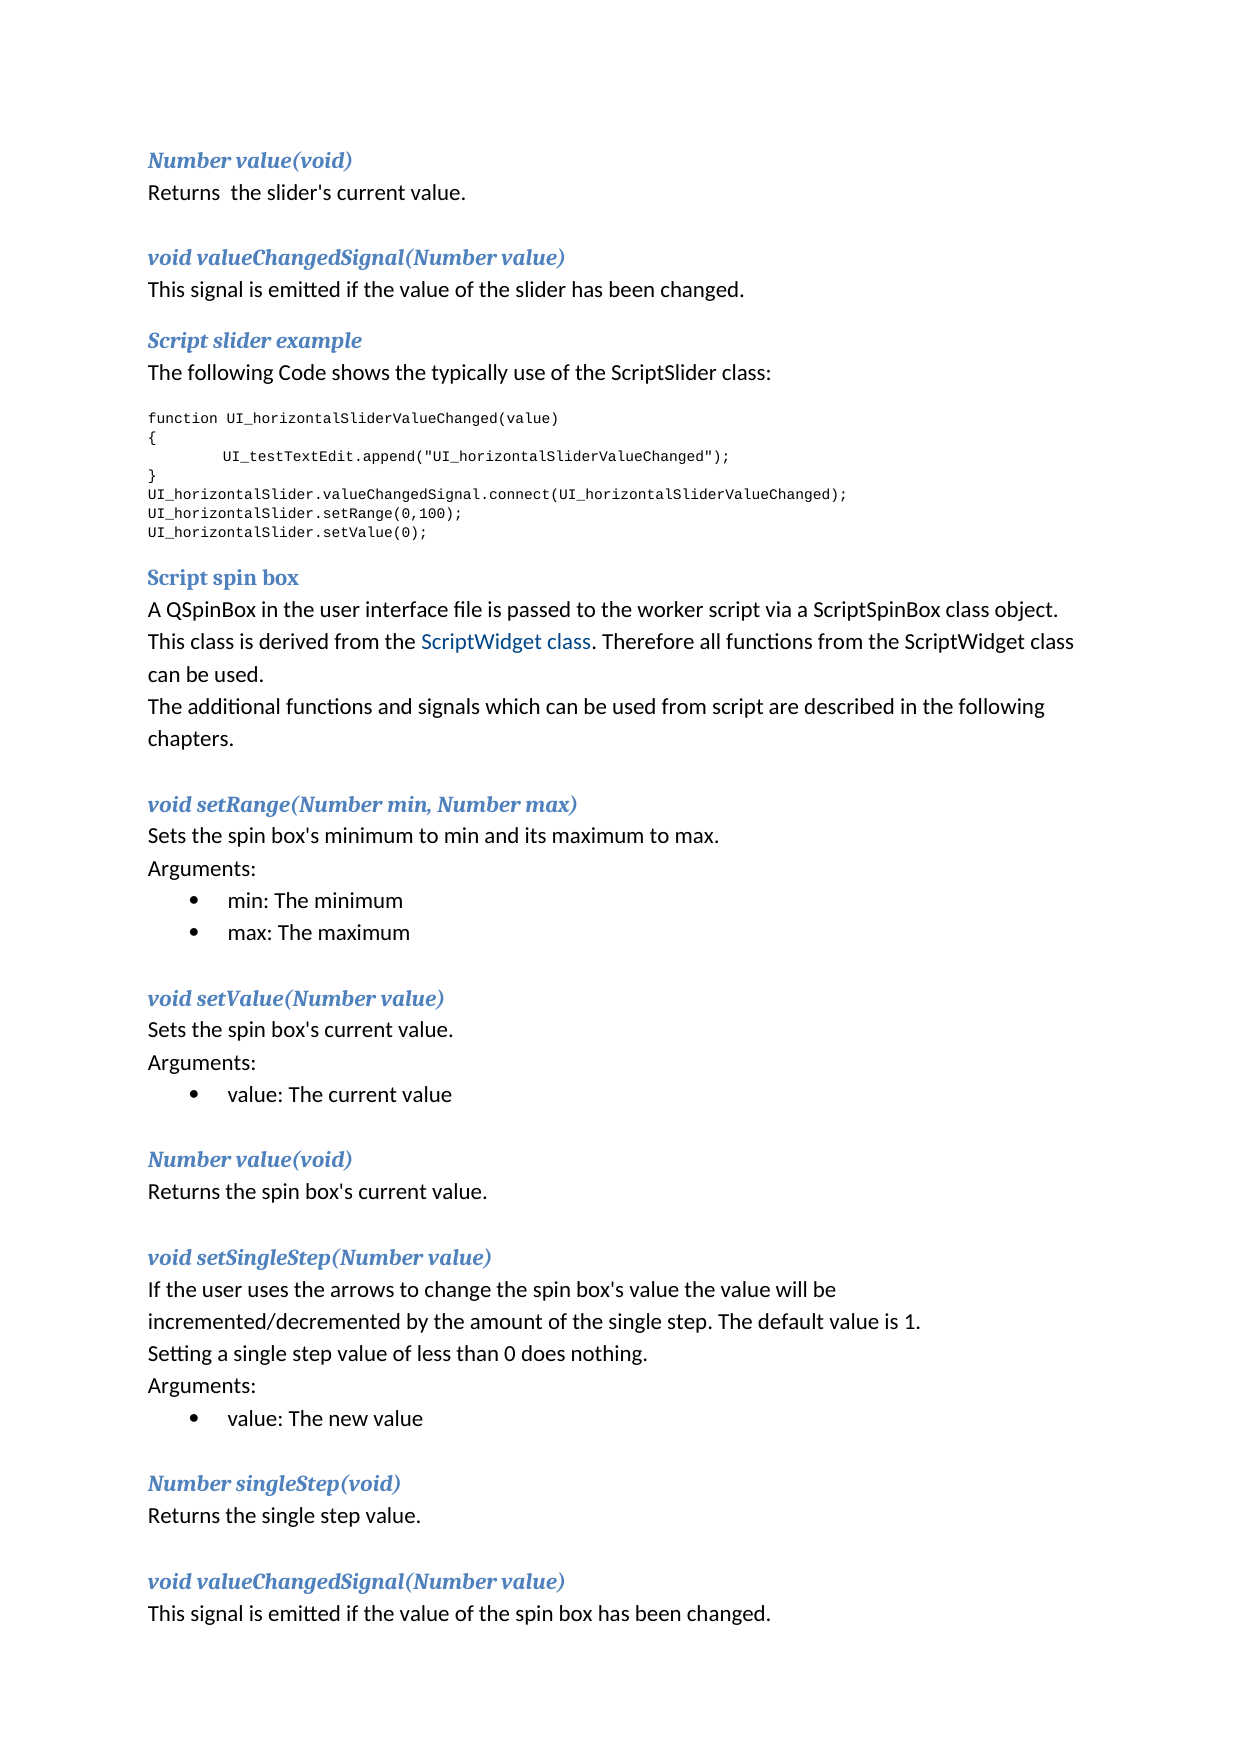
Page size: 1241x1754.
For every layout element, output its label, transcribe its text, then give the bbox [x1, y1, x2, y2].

text The following Code shows the typically use of the ScriptSlider class: [148, 358, 1093, 387]
text UI_horizontalSlider.setRange(0,100); [148, 506, 1093, 523]
subtitle void setSingleStep(Number value) [148, 1245, 1093, 1271]
subtitle Number value(void) [148, 1147, 1093, 1174]
text Returns the slider's current value. [148, 178, 1093, 206]
subtitle void setRange(Number min, Number max) [148, 791, 1093, 818]
text Returns the single step value. [148, 1501, 1093, 1529]
subtitle Script slider example [148, 328, 1093, 355]
subtitle void valueChangedSignal(Number value) [148, 245, 1093, 271]
subtitle Number value(void) [148, 148, 1093, 174]
subtitle void valueChangedSignal(Number value) [148, 1568, 1093, 1595]
text Arguments: [148, 1048, 1093, 1076]
subtitle Script spin box [148, 565, 1093, 591]
text incremented/decremented by the amount of the single step. The default value is 1. [148, 1307, 1093, 1335]
text Sets the spin box's minimum to min and its maximum to max. [148, 822, 1093, 849]
text This signal is emitted if the value of the slider has been changed. [148, 275, 1093, 303]
text Arguments: [148, 854, 1093, 882]
text Setting a single step value of less than 0 does nothing. [148, 1339, 1093, 1367]
text Sets the spin box's current value. [148, 1016, 1093, 1044]
text Arguments: [148, 1372, 1093, 1399]
text This class is derived from the ScriptWidget class. Therefore all functions from the ScriptWidget class can be used. [148, 627, 1093, 688]
list value: The new value [190, 1404, 1093, 1432]
text } [148, 468, 1093, 485]
text { [148, 431, 1093, 447]
text UI_horizontalSlider.setValue(0); [148, 525, 1093, 542]
subtitle Number singleStep(void) [148, 1471, 1093, 1497]
list max: The maximum [190, 918, 1093, 946]
text UI_testTextEdit.append("UI_horizontalSliderValueChanged"); [148, 449, 1093, 466]
text If the user uses the arrows to change the spin box's value the value will be [148, 1275, 1093, 1303]
text A QSpinBox in the user interface file is passed to the worker script via a ScriptSpinBox class object. [148, 595, 1093, 623]
list min: The minimum [190, 886, 1093, 914]
text UI_horizontalSlider.valueChangedSignal.connect(UI_horizontalSliderValueChanged); [148, 487, 1093, 504]
subtitle void setValue(Number value) [148, 985, 1093, 1012]
text Returns the spin box's current value. [148, 1177, 1093, 1206]
list value: The current value [190, 1080, 1093, 1108]
text This signal is emitted if the value of the spin box has been changed. [148, 1599, 1093, 1627]
text The additional functions and signals which can be used from script are described in the following chapters. [148, 692, 1093, 752]
text function UI_horizontalSliderValueChanged(value) [148, 412, 1093, 428]
